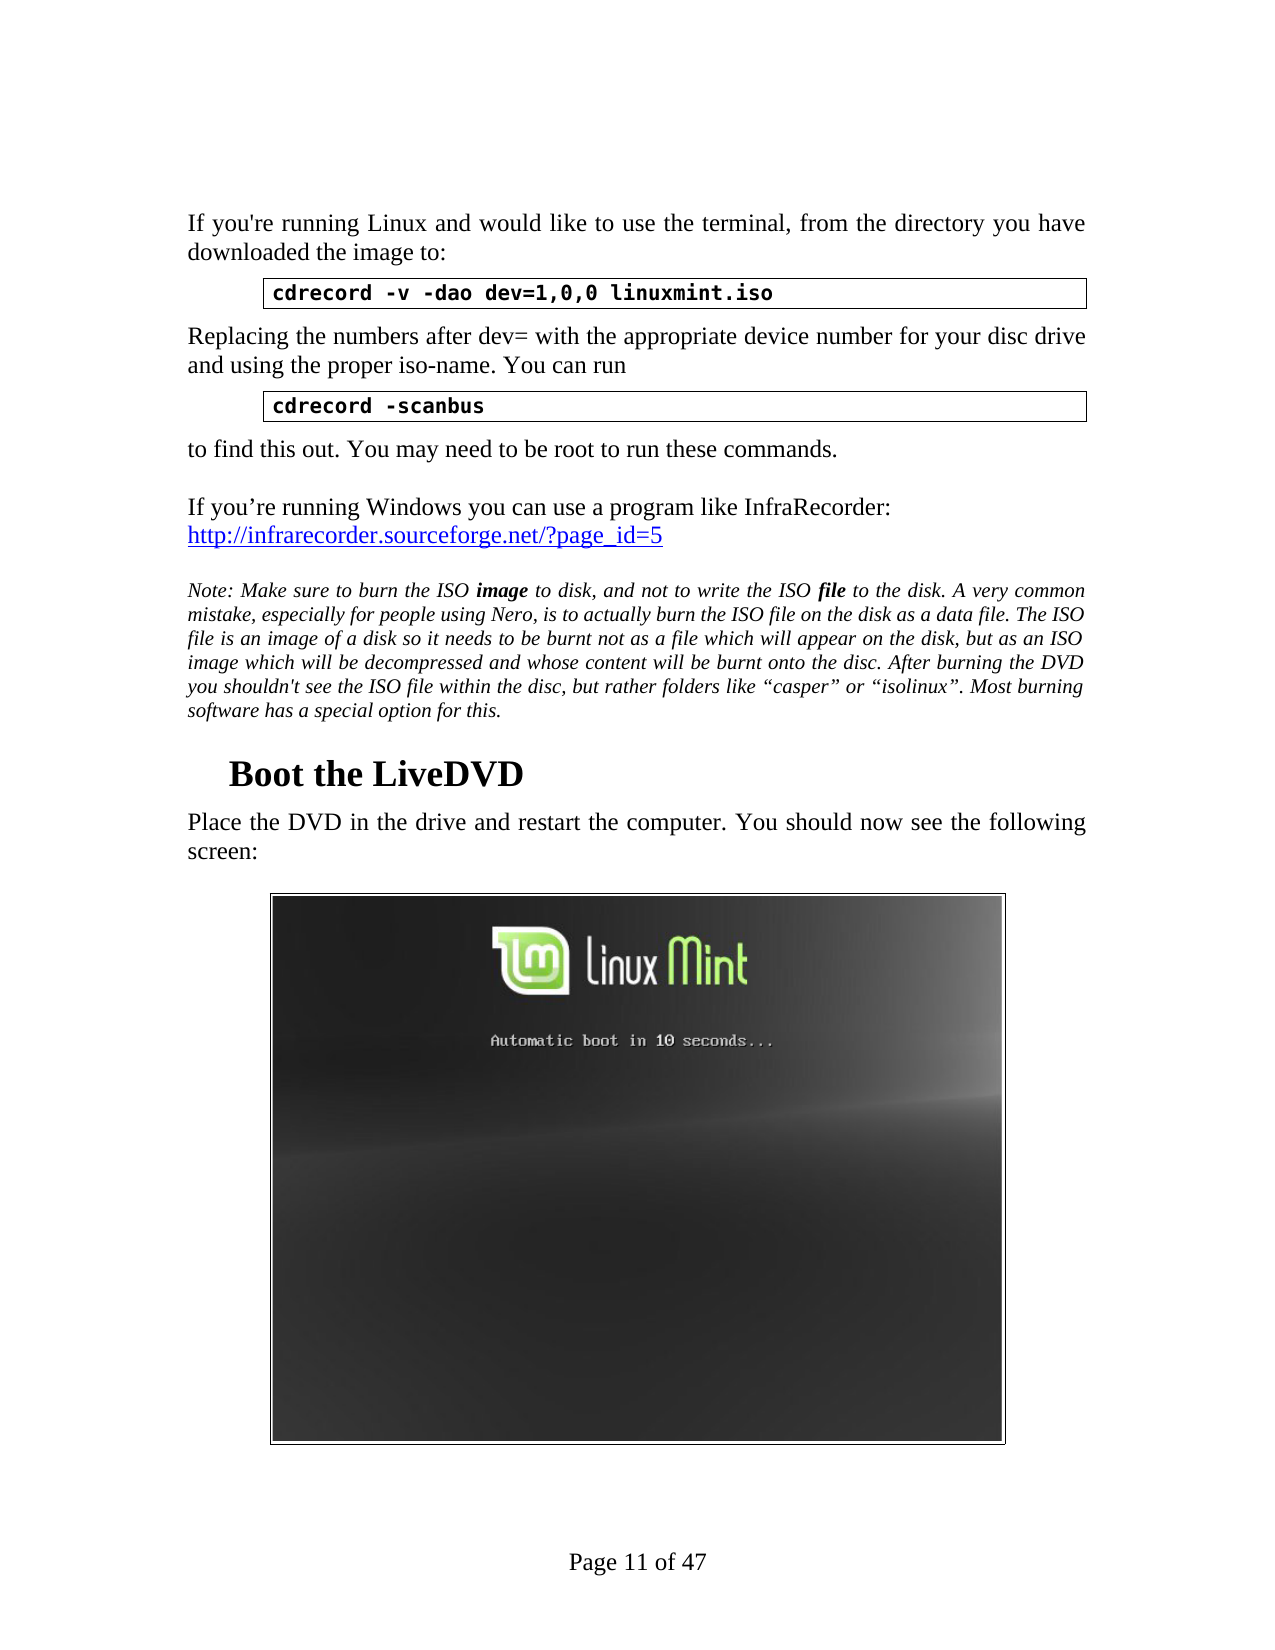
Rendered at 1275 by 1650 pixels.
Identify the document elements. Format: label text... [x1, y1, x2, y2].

text http://infrarecorder.sourceforge.net/?page_id=5 [187, 521, 1087, 549]
text cdrecord -v -dao dev=1,0,0 linuxmint.iso [264, 279, 1086, 308]
text If you're running Linux and would like to use the terminal, from the directory you have downloaded the image to: [187, 208, 1087, 266]
subtitle Boot the LiveDVD [187, 752, 1087, 795]
picture [272, 896, 1003, 1441]
text If you’re running Windows you can use a program like InfraRecorder: [187, 492, 1087, 521]
text Place the DVD in the drive and restart the computer. You should now see the following screen: [187, 807, 1087, 864]
text Replacing the numbers after dev= with the appropriate device number for your disc drive and using the proper iso-name. You can run [187, 321, 1087, 379]
text cdrecord -scanbus [264, 392, 1086, 421]
text Note: Make sure to burn the ISO image to disk, and not to write the ISO file to the disk. A very common mistake, especially for people using Nero, is to actually burn the ISO file on the disk as a data file. The ISO file is an image of a disk so it needs to be burnt not as a file which will appear on the disk, but as an ISO image which will be decompressed and whose content will be burnt onto the disc. After burning the DVD you shouldn't see the ISO file within the disc, but rather folders like “casper” or “isolinux”. Most burning software has a special option for this. [187, 578, 1087, 722]
text to find this out. You may need to be root to run these commands. [187, 434, 1087, 463]
